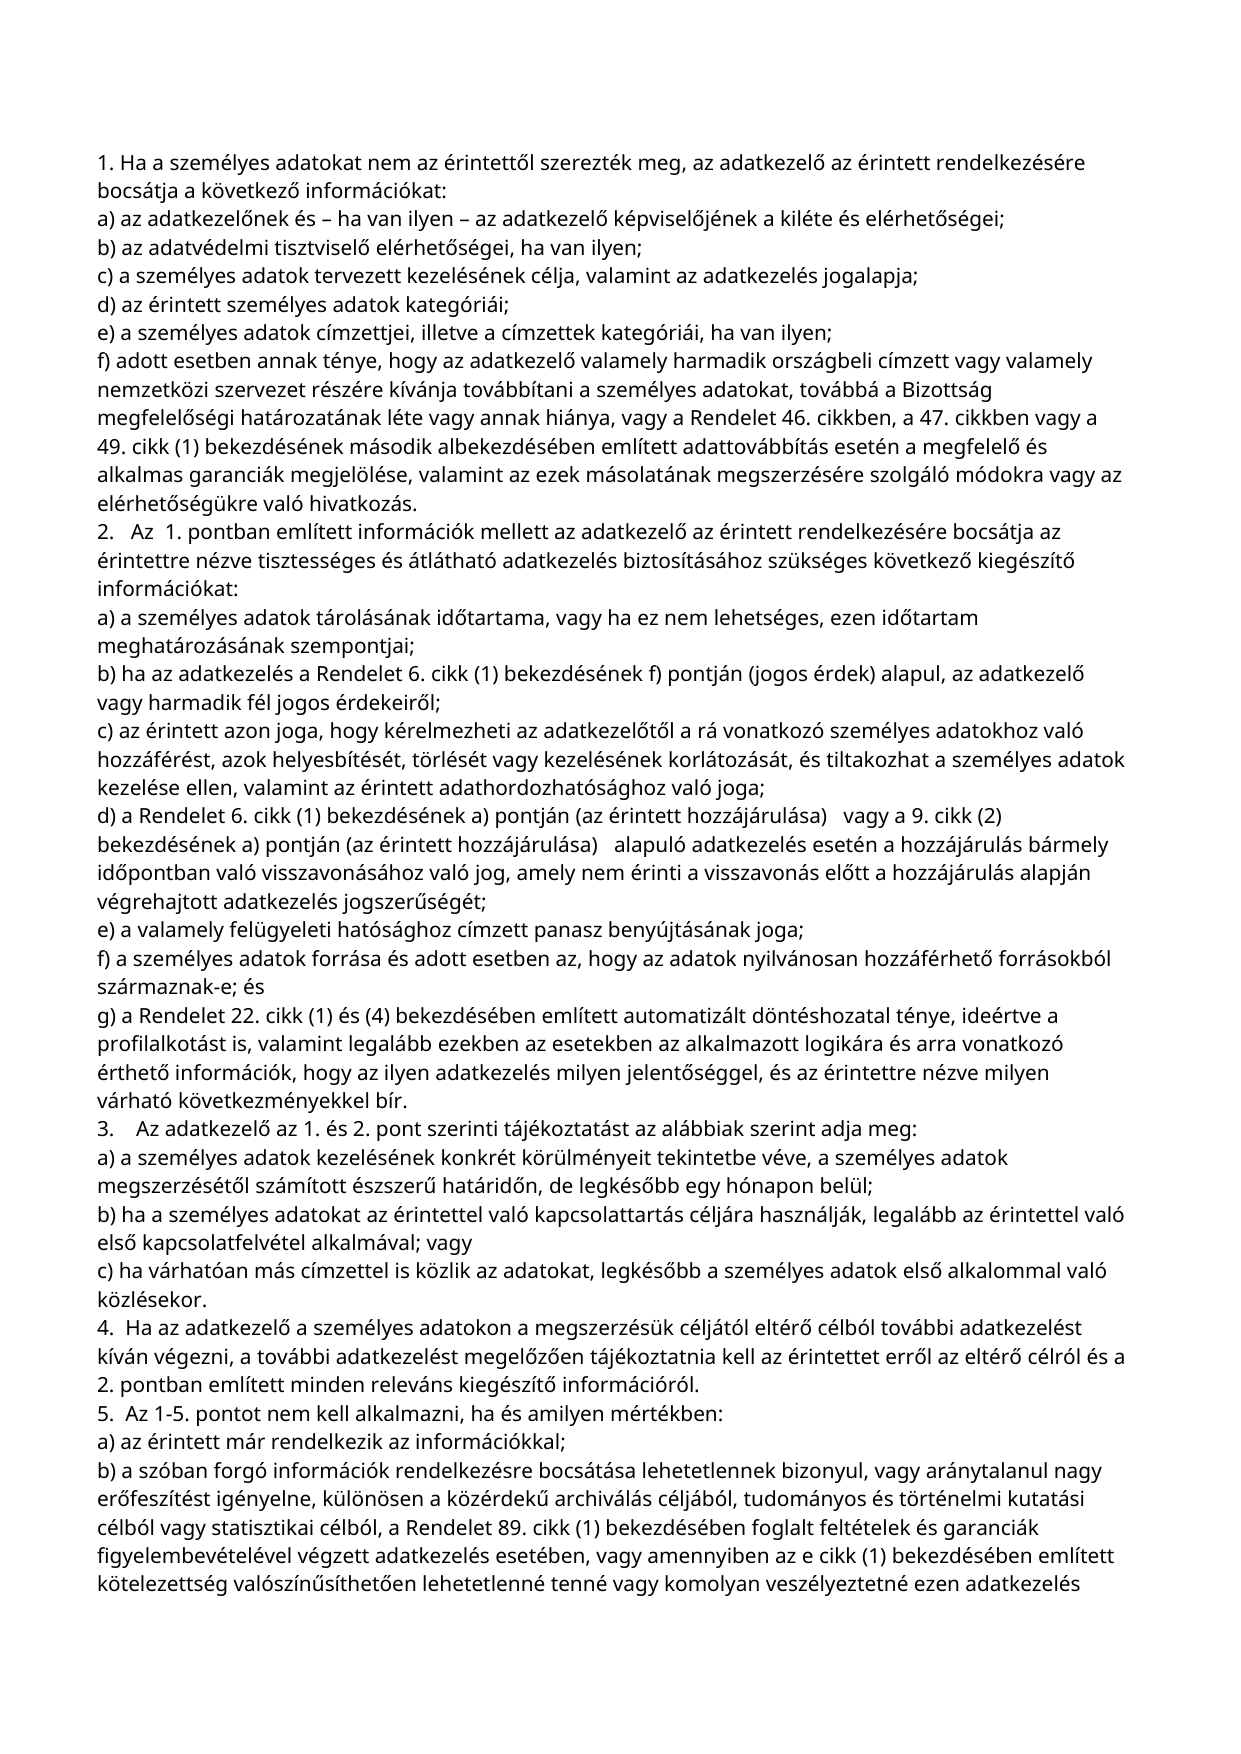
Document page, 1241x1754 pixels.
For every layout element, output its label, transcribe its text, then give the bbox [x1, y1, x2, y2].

text b) ha az adatkezelés a Rendelet 6. cikk (1) bekezdésének f) pontján (jogos érdek) alapul, az adatkezelő vagy harmadik fél jogos érdekeiről; [97, 659, 1130, 716]
text 5. Az 1-5. pontot nem kell alkalmazni, ha és amilyen mértékben: [97, 1399, 1130, 1427]
text 4. Ha az adatkezelő a személyes adatokon a megszerzésük céljától eltérő célból további adatkezelést kíván végezni, a további adatkezelést megelőzően tájékoztatnia kell az érintettet erről az eltérő célról és a 2. pontban említett minden releváns kiegészítő információról. [97, 1313, 1130, 1399]
text 1. Ha a személyes adatokat nem az érintettől szerezték meg, az adatkezelő az érintett rendelkezésére bocsátja a következő információkat: [97, 148, 1130, 204]
text e) a valamely felügyeleti hatósághoz címzett panasz benyújtásának joga; [97, 915, 1130, 944]
text a) az adatkezelőnek és – ha van ilyen – az adatkezelő képviselőjének a kiléte és elérhetőségei; [97, 204, 1130, 233]
text a) a személyes adatok tárolásának időtartama, vagy ha ez nem lehetséges, ezen időtartam meghatározásának szempontjai; [97, 603, 1130, 659]
text g) a Rendelet 22. cikk (1) és (4) bekezdésében említett automatizált döntéshozatal ténye, ideértve a profilalkotást is, valamint legalább ezekben az esetekben az alkalmazott logikára és arra vonatkozó érthető információk, hogy az ilyen adatkezelés milyen jelentőséggel, és az érintettre nézve milyen várható következményekkel bír. [97, 1001, 1130, 1114]
text d) a Rendelet 6. cikk (1) bekezdésének a) pontján (az érintett hozzájárulása) vagy a 9. cikk (2) bekezdésének a) pontján (az érintett hozzájárulása) alapuló adatkezelés esetén a hozzájárulás bármely időpontban való visszavonásához való jog, amely nem érinti a visszavonás előtt a hozzájárulás alapján végrehajtott adatkezelés jogszerűségét; [97, 802, 1130, 915]
text b) a szóban forgó információk rendelkezésre bocsátása lehetetlennek bizonyul, vagy aránytalanul nagy erőfeszítést igényelne, különösen a közérdekű archiválás céljából, tudományos és történelmi kutatási célból vagy statisztikai célból, a Rendelet 89. cikk (1) bekezdésében foglalt feltételek és garanciák figyelembevételével végzett adatkezelés esetében, vagy amennyiben az e cikk (1) bekezdésében említett kötelezettség valószínűsíthetően lehetetlenné tenné vagy komolyan veszélyeztetné ezen adatkezelés [97, 1456, 1130, 1598]
text b) ha a személyes adatokat az érintettel való kapcsolattartás céljára használják, legalább az érintettel való első kapcsolatfelvétel alkalmával; vagy [97, 1200, 1130, 1257]
text a) az érintett már rendelkezik az információkkal; [97, 1427, 1130, 1456]
text 2. Az 1. pontban említett információk mellett az adatkezelő az érintett rendelkezésére bocsátja az érintettre nézve tisztességes és átlátható adatkezelés biztosításához szükséges következő kiegészítő információkat: [97, 517, 1130, 603]
text f) adott esetben annak ténye, hogy az adatkezelő valamely harmadik országbeli címzett vagy valamely nemzetközi szervezet részére kívánja továbbítani a személyes adatokat, továbbá a Bizottság megfelelőségi határozatának léte vagy annak hiánya, vagy a Rendelet 46. cikkben, a 47. cikkben vagy a 49. cikk (1) bekezdésének második albekezdésében említett adattovábbítás esetén a megfelelő és alkalmas garanciák megjelölése, valamint az ezek másolatának megszerzésére szolgáló módokra vagy az elérhetőségükre való hivatkozás. [97, 347, 1130, 517]
text c) az érintett azon joga, hogy kérelmezheti az adatkezelőtől a rá vonatkozó személyes adatokhoz való hozzáférést, azok helyesbítését, törlését vagy kezelésének korlátozását, és tiltakozhat a személyes adatok kezelése ellen, valamint az érintett adathordozhatósághoz való joga; [97, 716, 1130, 802]
text c) ha várhatóan más címzettel is közlik az adatokat, legkésőbb a személyes adatok első alkalommal való közlésekor. [97, 1257, 1130, 1313]
text a) a személyes adatok kezelésének konkrét körülményeit tekintetbe véve, a személyes adatok megszerzésétől számított észszerű határidőn, de legkésőbb egy hónapon belül; [97, 1143, 1130, 1200]
text f) a személyes adatok forrása és adott esetben az, hogy az adatok nyilvánosan hozzáférhető forrásokból származnak-e; és [97, 944, 1130, 1001]
text d) az érintett személyes adatok kategóriái; [97, 290, 1130, 318]
text 3. Az adatkezelő az 1. és 2. pont szerinti tájékoztatást az alábbiak szerint adja meg: [97, 1114, 1130, 1143]
text c) a személyes adatok tervezett kezelésének célja, valamint az adatkezelés jogalapja; [97, 261, 1130, 290]
text b) az adatvédelmi tisztviselő elérhetőségei, ha van ilyen; [97, 233, 1130, 261]
text e) a személyes adatok címzettjei, illetve a címzettek kategóriái, ha van ilyen; [97, 318, 1130, 347]
